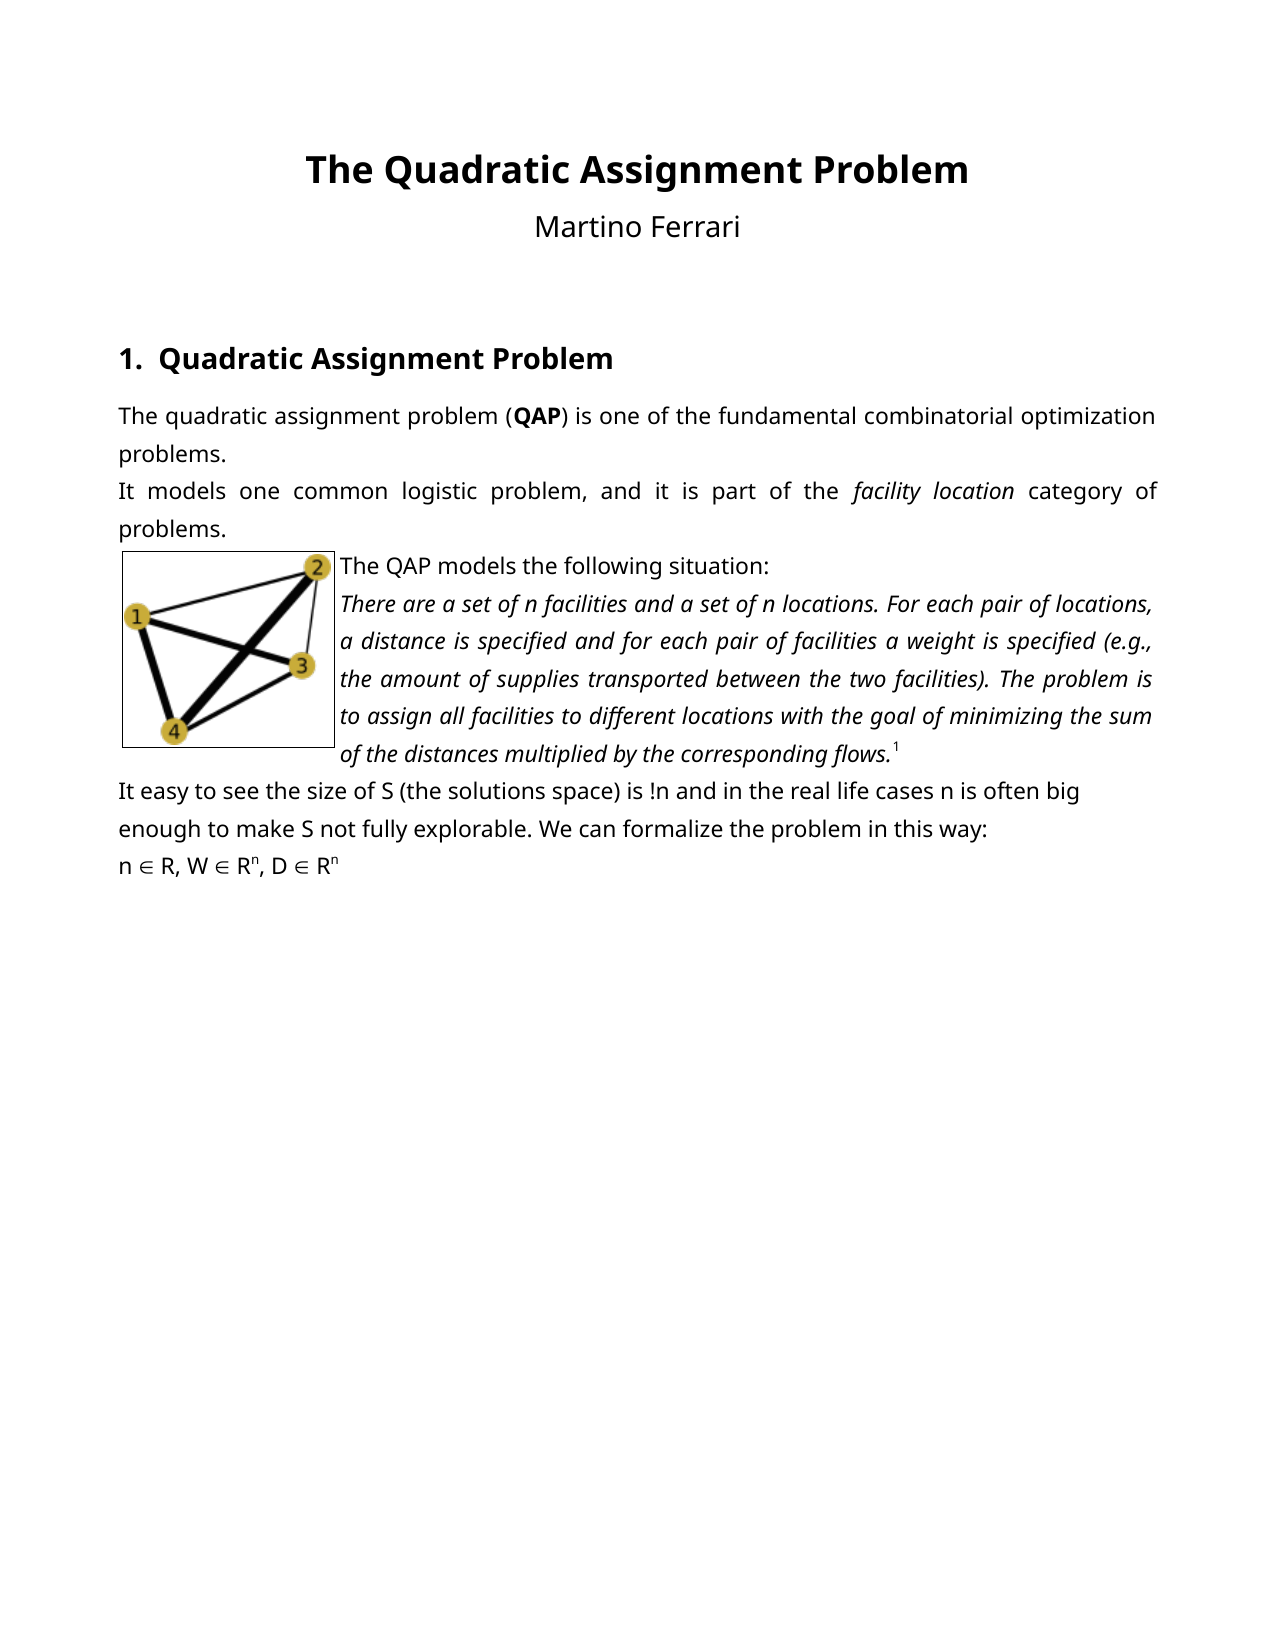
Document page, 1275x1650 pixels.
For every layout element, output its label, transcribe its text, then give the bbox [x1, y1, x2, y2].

text n ∈ R, W ∈ Rn, D ∈ Rn [118, 850, 1157, 881]
picture [124, 554, 331, 745]
title The Quadratic Assignment Problem [118, 143, 1157, 194]
text It easy to see the size of S (the solutions space) is !n and in the real life cases n is often big enough to make S not fully explorable. We can formalize the problem in this way: [118, 775, 1157, 844]
text The quadratic assignment problem (QAP) is one of the fundamental combinatorial optimization problems. [118, 400, 1157, 469]
text It models one common logistic problem, and it is part of the facility location category of problems. [118, 475, 1157, 544]
text The QAP models the following situation: [118, 550, 1157, 581]
text [123, 552, 334, 747]
text 1. Quadratic Assignment Problem [118, 338, 1157, 378]
text There are a set of n facilities and a set of n locations. For each pair of locations, a distance is specified and for each pair of facilities a weight is specified (e.g., the amount of supplies transported between the two facilities). The problem is to assign all facilities to different locations with the goal of minimizing the sum of the distances multiplied by the corresponding flows.1 [118, 588, 1157, 769]
text Martino Ferrari [118, 207, 1157, 246]
